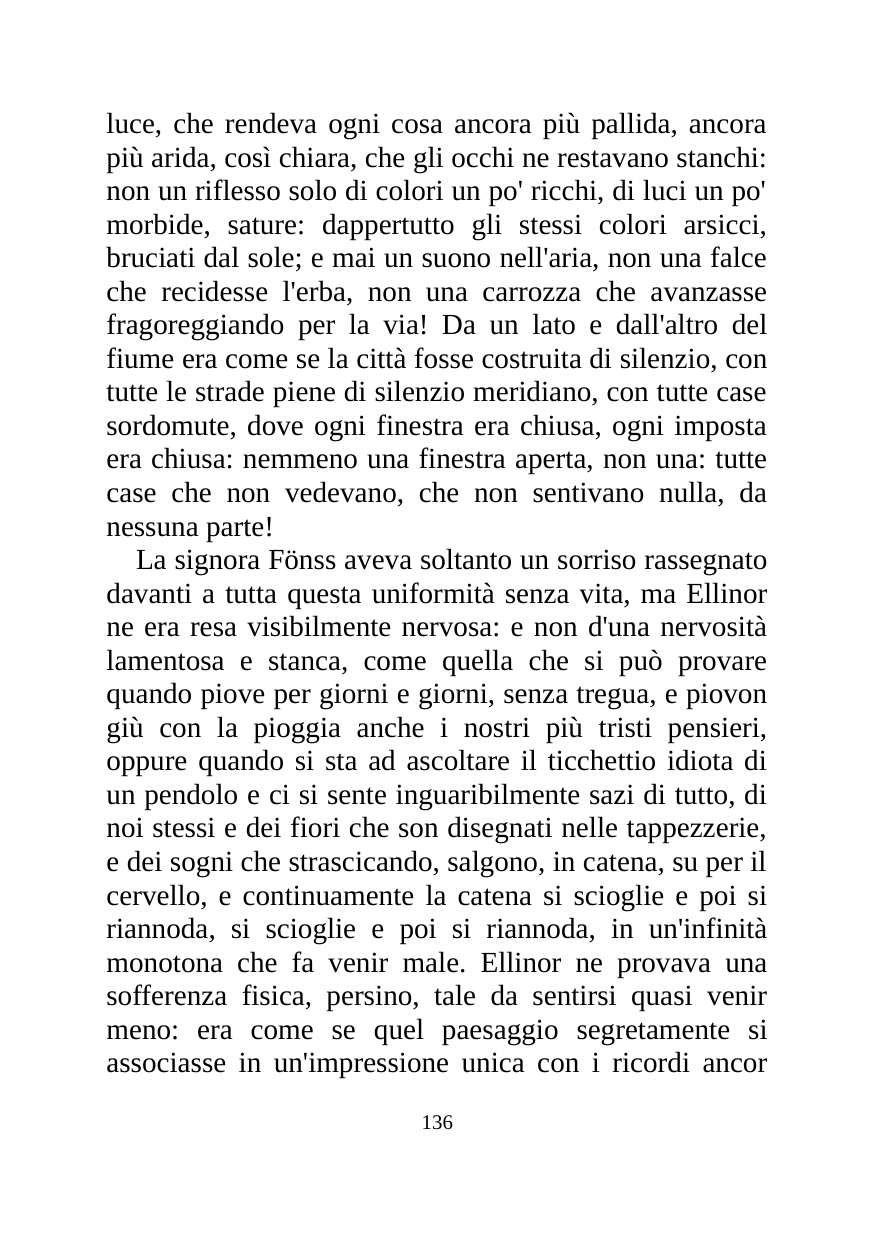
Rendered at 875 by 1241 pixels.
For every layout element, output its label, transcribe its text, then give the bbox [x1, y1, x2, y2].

text luce, che rendeva ogni cosa ancora più pallida, ancora più arida, così chiara, che gli occhi ne restavano stanchi: non un riflesso solo di colori un po' ricchi, di luci un po' morbide, sature: dappertutto gli stessi colori arsicci, bruciati dal sole; e mai un suono nell'aria, non una falce che recidesse l'erba, non una carrozza che avanzasse fragoreggiando per la via! Da un lato e dall'altro del fiume era come se la città fosse costruita di silenzio, con tutte le strade piene di silenzio meridiano, con tutte case sordomute, dove ogni finestra era chiusa, ogni imposta era chiusa: nemmeno una finestra aperta, non una: tutte case che non vedevano, che non sentivano nulla, da nessuna parte! [106, 106, 768, 542]
text La signora Fönss aveva soltanto un sorriso rassegnato davanti a tutta questa uniformità senza vita, ma Ellinor ne era resa visibilmente nervosa: e non d'una nervosità lamentosa e stanca, come quella che si può provare quando piove per giorni e giorni, senza tregua, e piovon giù con la pioggia anche i nostri più tristi pensieri, oppure quando si sta ad ascoltare il ticchettio idiota di un pendolo e ci si sente inguaribilmente sazi di tutto, di noi stessi e dei fiori che son disegnati nelle tappezzerie, e dei sogni che strascicando, salgono, in catena, su per il cervello, e continuamente la catena si scioglie e poi si riannoda, si scioglie e poi si riannoda, in un'infinità monotona che fa venir male. Ellinor ne provava una sofferenza fisica, persino, tale da sentirsi quasi venir meno: era come se quel paesaggio segretamente si associasse in un'impressione unica con i ricordi ancor [106, 542, 768, 1079]
